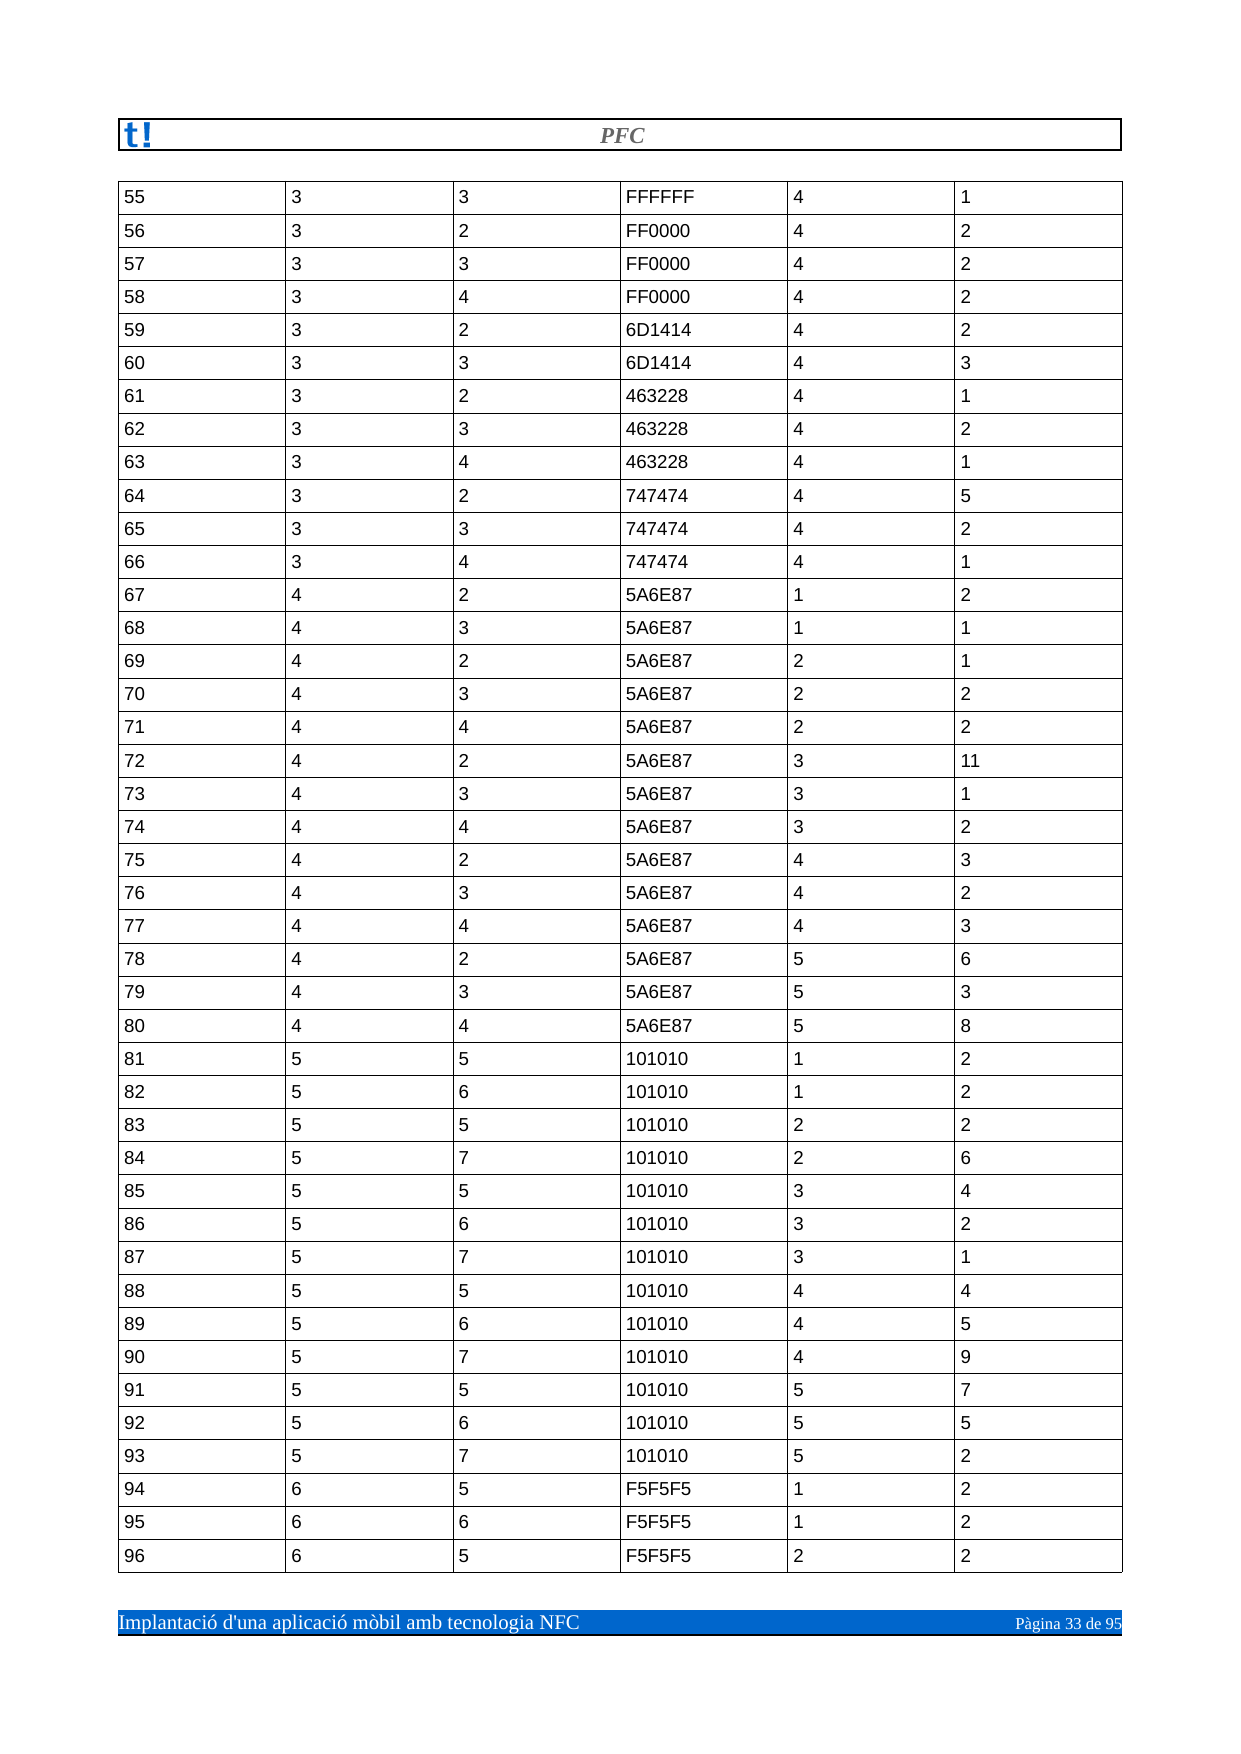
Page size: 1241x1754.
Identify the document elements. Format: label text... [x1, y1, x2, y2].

table_cell 2 [788, 1109, 954, 1141]
table_cell 2 [955, 811, 1122, 843]
table_cell FF0000 [621, 248, 787, 280]
table_cell 2 [788, 1540, 954, 1572]
table_cell 94 [119, 1474, 285, 1506]
table_cell 5 [788, 1374, 954, 1406]
table_cell 4 [788, 347, 954, 379]
table_cell FF0000 [621, 281, 787, 313]
table_cell 2 [955, 248, 1122, 280]
table_cell 3 [955, 977, 1122, 1009]
table_cell 2 [454, 579, 620, 611]
table_cell 4 [788, 380, 954, 412]
table_cell 96 [119, 1540, 285, 1572]
table_cell 2 [454, 215, 620, 247]
table_cell 5 [286, 1440, 453, 1472]
table_cell 2 [454, 480, 620, 512]
table_cell 57 [119, 248, 285, 280]
table_cell 2 [955, 1440, 1122, 1472]
table_cell 1 [955, 182, 1122, 214]
table_cell 8 [955, 1010, 1122, 1042]
table_cell 3 [454, 612, 620, 644]
table_cell 3 [454, 347, 620, 379]
table_cell 2 [955, 1109, 1122, 1141]
table_cell 6 [454, 1407, 620, 1439]
table_cell 3 [788, 778, 954, 810]
table_cell 82 [119, 1076, 285, 1108]
table_cell 3 [788, 811, 954, 843]
table_cell 1 [955, 447, 1122, 479]
table_cell 5 [788, 1407, 954, 1439]
table_cell 7 [454, 1142, 620, 1174]
table_cell 6 [454, 1507, 620, 1539]
table_cell 4 [454, 910, 620, 942]
table_cell 75 [119, 844, 285, 876]
table_cell 101010 [621, 1242, 787, 1274]
table_cell 2 [955, 1507, 1122, 1539]
table_cell 4 [788, 281, 954, 313]
table_cell 5A6E87 [621, 645, 787, 677]
table_cell 7 [454, 1242, 620, 1274]
table_cell 78 [119, 944, 285, 976]
table_cell 2 [955, 579, 1122, 611]
table_cell 3 [286, 380, 453, 412]
table_cell 2 [955, 679, 1122, 711]
table_cell 85 [119, 1175, 285, 1207]
table_cell 55 [119, 182, 285, 214]
table_cell 4 [286, 844, 453, 876]
table_cell 5 [788, 1010, 954, 1042]
table_cell 4 [788, 215, 954, 247]
table_cell 3 [454, 414, 620, 446]
table_cell 3 [286, 546, 453, 578]
table_cell 6 [286, 1507, 453, 1539]
table_cell 5A6E87 [621, 877, 787, 909]
table_cell 463228 [621, 447, 787, 479]
table_cell 6D1414 [621, 347, 787, 379]
table_cell 88 [119, 1275, 285, 1307]
table_cell 5 [286, 1175, 453, 1207]
table_cell 5 [454, 1374, 620, 1406]
table_cell 5 [454, 1043, 620, 1075]
table_cell 1 [955, 645, 1122, 677]
table_cell 5 [286, 1109, 453, 1141]
table_cell 101010 [621, 1142, 787, 1174]
table_cell 101010 [621, 1175, 787, 1207]
picture [123, 121, 151, 148]
table_cell 4 [788, 546, 954, 578]
table_cell 3 [454, 877, 620, 909]
table_cell 4 [286, 679, 453, 711]
table_cell 83 [119, 1109, 285, 1141]
table_cell F5F5F5 [621, 1474, 787, 1506]
table_cell 4 [286, 612, 453, 644]
table_cell 4 [788, 513, 954, 545]
table_cell 76 [119, 877, 285, 909]
table_cell 87 [119, 1242, 285, 1274]
table_cell 2 [955, 513, 1122, 545]
table_cell F5F5F5 [621, 1540, 787, 1572]
table_cell 5A6E87 [621, 910, 787, 942]
table_cell 5 [286, 1308, 453, 1340]
table_cell 6 [454, 1076, 620, 1108]
table_cell 101010 [621, 1341, 787, 1373]
table_cell 5 [454, 1540, 620, 1572]
table_cell 4 [454, 1010, 620, 1042]
table_cell 2 [955, 1076, 1122, 1108]
table_cell 3 [286, 513, 453, 545]
table_cell 4 [286, 910, 453, 942]
table_cell 3 [286, 347, 453, 379]
table_cell 61 [119, 380, 285, 412]
table_cell 4 [286, 745, 453, 777]
table_cell 2 [788, 645, 954, 677]
table_cell 2 [454, 645, 620, 677]
table_cell 3 [788, 1175, 954, 1207]
table_cell 101010 [621, 1374, 787, 1406]
table_cell 4 [286, 579, 453, 611]
table_cell 101010 [621, 1308, 787, 1340]
table_cell 65 [119, 513, 285, 545]
table_cell 2 [788, 1142, 954, 1174]
table_cell 4 [286, 877, 453, 909]
table_cell 5 [955, 1407, 1122, 1439]
table_cell 1 [955, 546, 1122, 578]
table_cell 3 [454, 977, 620, 1009]
table_cell 5 [286, 1242, 453, 1274]
table_cell 2 [454, 844, 620, 876]
table_cell 1 [955, 1242, 1122, 1274]
table_cell 6 [286, 1474, 453, 1506]
table_cell 3 [955, 844, 1122, 876]
table_cell 5 [286, 1076, 453, 1108]
table_cell 3 [286, 447, 453, 479]
table_cell 2 [454, 380, 620, 412]
table_cell 59 [119, 314, 285, 346]
table_cell 60 [119, 347, 285, 379]
table_cell 5A6E87 [621, 579, 787, 611]
table_cell 1 [788, 1076, 954, 1108]
table_cell 6D1414 [621, 314, 787, 346]
table_cell 101010 [621, 1275, 787, 1307]
table_cell 4 [286, 1010, 453, 1042]
table_cell 4 [286, 811, 453, 843]
table_cell 2 [454, 314, 620, 346]
table_cell 72 [119, 745, 285, 777]
table_cell 5 [286, 1374, 453, 1406]
table_cell 95 [119, 1507, 285, 1539]
table_cell 1 [788, 1474, 954, 1506]
table_cell 5 [286, 1341, 453, 1373]
table_cell 101010 [621, 1407, 787, 1439]
table_cell 1 [955, 380, 1122, 412]
table_cell 4 [955, 1175, 1122, 1207]
table_cell 2 [955, 281, 1122, 313]
table_cell 62 [119, 414, 285, 446]
table_cell 4 [788, 414, 954, 446]
table_cell 66 [119, 546, 285, 578]
table_cell 5A6E87 [621, 745, 787, 777]
table_cell 4 [788, 447, 954, 479]
table_cell 5 [286, 1275, 453, 1307]
table_cell 5A6E87 [621, 844, 787, 876]
table_cell 3 [286, 314, 453, 346]
table_cell 5A6E87 [621, 612, 787, 644]
table_cell 91 [119, 1374, 285, 1406]
table_cell 4 [286, 977, 453, 1009]
table_cell 73 [119, 778, 285, 810]
table_cell 101010 [621, 1109, 787, 1141]
table_cell 747474 [621, 546, 787, 578]
table_cell 11 [955, 745, 1122, 777]
table_cell 9 [955, 1341, 1122, 1373]
table_cell 5A6E87 [621, 1010, 787, 1042]
table_cell 2 [955, 712, 1122, 744]
table_cell 3 [955, 910, 1122, 942]
table_cell 5 [788, 977, 954, 1009]
table_cell 4 [788, 314, 954, 346]
table_cell 90 [119, 1341, 285, 1373]
table_cell 81 [119, 1043, 285, 1075]
table_cell 5 [286, 1209, 453, 1241]
table_cell 3 [454, 778, 620, 810]
table_cell 4 [788, 1341, 954, 1373]
table_cell 463228 [621, 380, 787, 412]
table_cell 58 [119, 281, 285, 313]
table_cell 2 [955, 1474, 1122, 1506]
table_cell 80 [119, 1010, 285, 1042]
table_cell 101010 [621, 1440, 787, 1472]
table_cell 4 [788, 1308, 954, 1340]
table_cell 4 [788, 877, 954, 909]
table_cell 3 [454, 679, 620, 711]
table_cell 6 [454, 1308, 620, 1340]
table_cell 69 [119, 645, 285, 677]
table_cell 5A6E87 [621, 811, 787, 843]
table_cell 6 [955, 1142, 1122, 1174]
table_cell 3 [454, 182, 620, 214]
table_cell FF0000 [621, 215, 787, 247]
table_cell 2 [454, 944, 620, 976]
table_cell 747474 [621, 480, 787, 512]
table_cell 747474 [621, 513, 787, 545]
table_cell 2 [955, 1043, 1122, 1075]
table_cell F5F5F5 [621, 1507, 787, 1539]
table_cell 5A6E87 [621, 977, 787, 1009]
table_cell 5 [454, 1474, 620, 1506]
table_cell 86 [119, 1209, 285, 1241]
table_cell 6 [955, 944, 1122, 976]
table_cell 1 [955, 778, 1122, 810]
table_cell 1 [788, 1507, 954, 1539]
table_cell 5 [286, 1043, 453, 1075]
table_cell 3 [286, 248, 453, 280]
table_cell 5 [454, 1175, 620, 1207]
table_cell 2 [788, 679, 954, 711]
table_cell 3 [788, 1209, 954, 1241]
table_cell 3 [788, 1242, 954, 1274]
table_cell 3 [454, 248, 620, 280]
table_cell 2 [955, 314, 1122, 346]
table_cell 4 [454, 546, 620, 578]
table_cell 2 [955, 877, 1122, 909]
table_cell 5A6E87 [621, 712, 787, 744]
table_cell 7 [454, 1440, 620, 1472]
table_cell 6 [454, 1209, 620, 1241]
table_cell 2 [955, 414, 1122, 446]
table_cell 93 [119, 1440, 285, 1472]
table_cell 4 [788, 844, 954, 876]
table_cell 64 [119, 480, 285, 512]
table_cell 2 [955, 1540, 1122, 1572]
table_cell 3 [286, 480, 453, 512]
table_cell 71 [119, 712, 285, 744]
table_cell 2 [955, 1209, 1122, 1241]
table_cell 463228 [621, 414, 787, 446]
table_cell 84 [119, 1142, 285, 1174]
table_cell 4 [788, 248, 954, 280]
table_cell 5 [454, 1275, 620, 1307]
table_cell 74 [119, 811, 285, 843]
table_cell 101010 [621, 1209, 787, 1241]
table_cell 7 [955, 1374, 1122, 1406]
table_cell 5A6E87 [621, 778, 787, 810]
table_cell 6 [286, 1540, 453, 1572]
table_cell 4 [788, 910, 954, 942]
table_cell 4 [286, 645, 453, 677]
table_cell 67 [119, 579, 285, 611]
table_cell 5 [286, 1142, 453, 1174]
table_cell 4 [454, 712, 620, 744]
table_cell 4 [286, 778, 453, 810]
table_cell 101010 [621, 1076, 787, 1108]
table_cell 63 [119, 447, 285, 479]
table_cell 56 [119, 215, 285, 247]
table_cell 5 [286, 1407, 453, 1439]
table_cell 4 [454, 281, 620, 313]
table_cell 5 [955, 480, 1122, 512]
table_cell 3 [286, 182, 453, 214]
table_cell FFFFFF [621, 182, 787, 214]
table_cell 5A6E87 [621, 944, 787, 976]
table_cell 79 [119, 977, 285, 1009]
table_cell 101010 [621, 1043, 787, 1075]
table_cell 3 [286, 414, 453, 446]
table_cell 5 [454, 1109, 620, 1141]
table_cell 5A6E87 [621, 679, 787, 711]
table_cell 4 [286, 944, 453, 976]
table_cell 4 [788, 1275, 954, 1307]
table_cell 68 [119, 612, 285, 644]
table_cell 4 [788, 480, 954, 512]
table_cell 5 [955, 1308, 1122, 1340]
table_cell 3 [286, 281, 453, 313]
table_cell 4 [788, 182, 954, 214]
table_cell 89 [119, 1308, 285, 1340]
table_cell 3 [788, 745, 954, 777]
table_cell 7 [454, 1341, 620, 1373]
table_cell 5 [788, 944, 954, 976]
table_cell 77 [119, 910, 285, 942]
table_cell 2 [454, 745, 620, 777]
table_cell 4 [454, 447, 620, 479]
table_cell 2 [788, 712, 954, 744]
table_cell 3 [454, 513, 620, 545]
table_cell 3 [955, 347, 1122, 379]
table_cell 1 [955, 612, 1122, 644]
table_cell 1 [788, 1043, 954, 1075]
table_cell 3 [286, 215, 453, 247]
table_cell 70 [119, 679, 285, 711]
table_cell 5 [788, 1440, 954, 1472]
table_cell 1 [788, 579, 954, 611]
table_cell 4 [955, 1275, 1122, 1307]
table_cell 2 [955, 215, 1122, 247]
table_cell 92 [119, 1407, 285, 1439]
table_cell 1 [788, 612, 954, 644]
table_cell 4 [454, 811, 620, 843]
table_cell 4 [286, 712, 453, 744]
